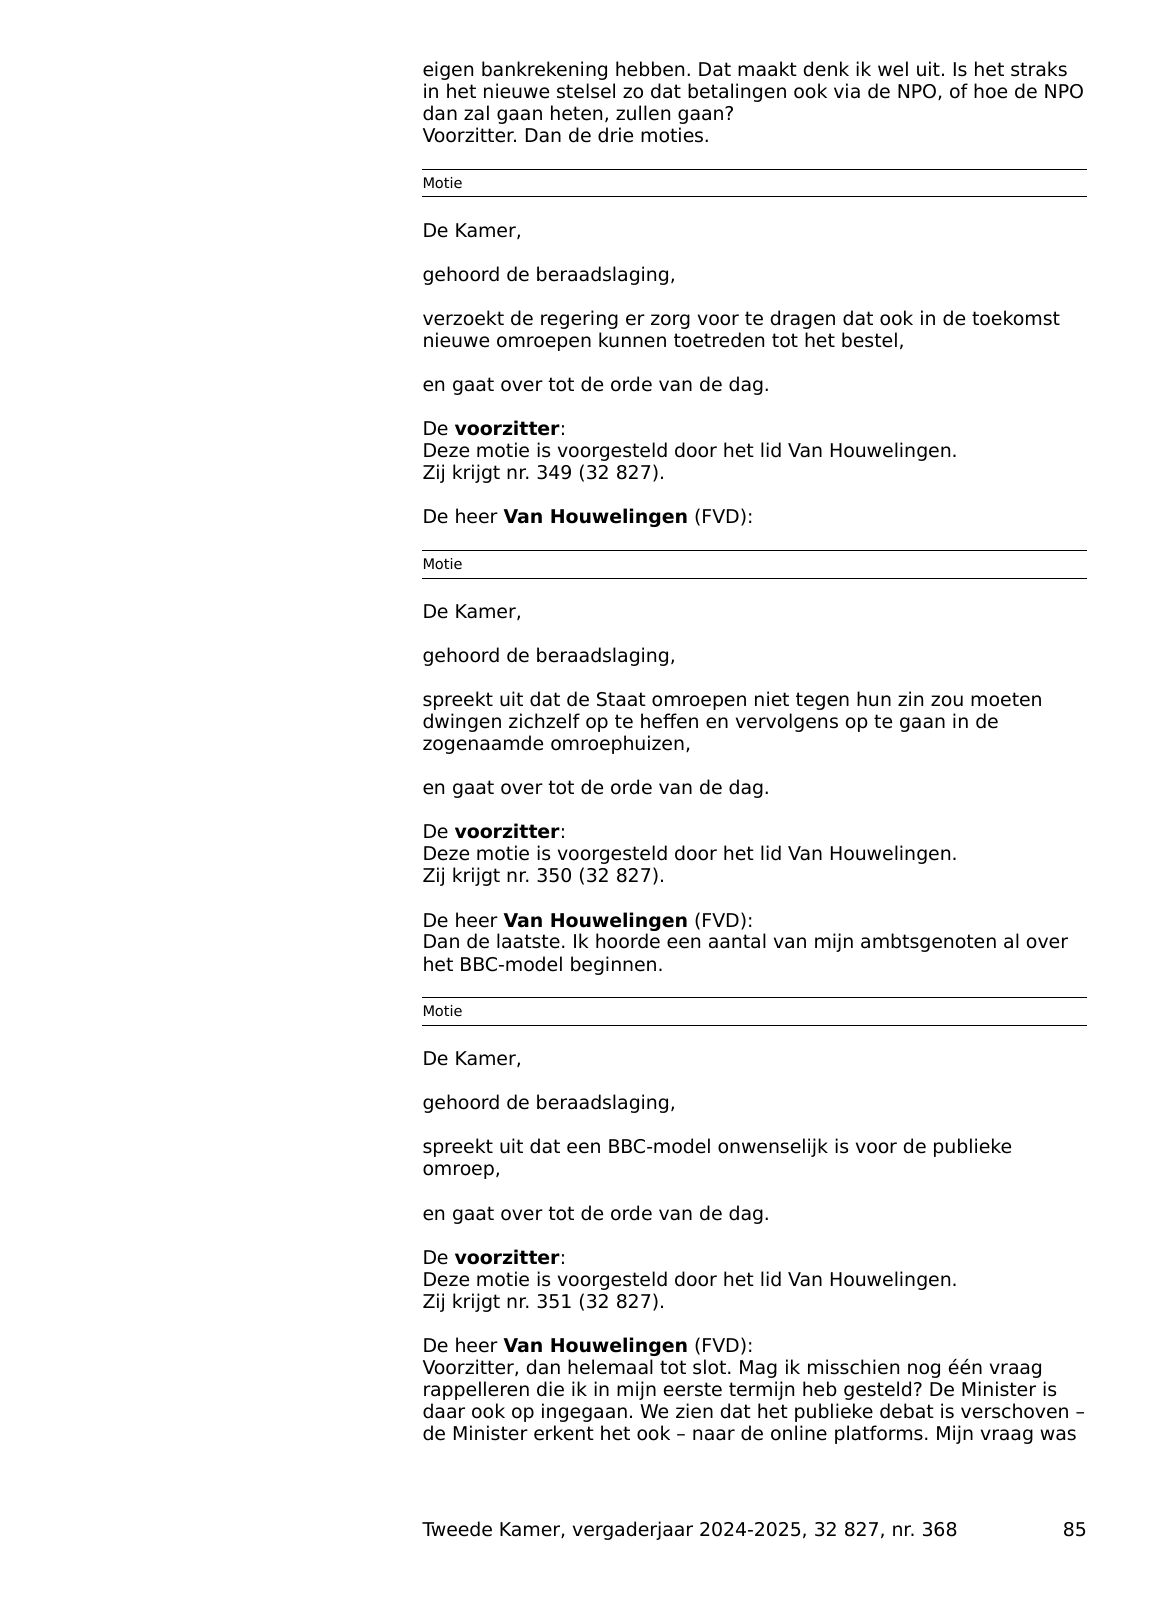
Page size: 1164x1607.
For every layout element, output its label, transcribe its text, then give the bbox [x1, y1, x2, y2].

text spreekt uit dat een BBC-model onwenselijk is voor de publieke omroep, [422, 1136, 1087, 1180]
table_header Motie [422, 998, 1087, 1025]
text De heer Van Houwelingen (FVD): [422, 506, 1087, 528]
text De voorzitter: [422, 821, 1087, 843]
text De Kamer, [422, 219, 1087, 241]
text Dan de laatste. Ik hoorde een aantal van mijn ambtsgenoten al over het BBC-model beginnen. [422, 931, 1087, 975]
text De heer Van Houwelingen (FVD): [422, 909, 1087, 931]
text Zij krijgt nr. 351 (32 827). [422, 1291, 1087, 1312]
text en gaat over tot de orde van de dag. [422, 374, 1087, 396]
text De voorzitter: [422, 418, 1087, 440]
text Zij krijgt nr. 350 (32 827). [422, 865, 1087, 887]
text en gaat over tot de orde van de dag. [422, 1202, 1087, 1224]
text De Kamer, [422, 1048, 1087, 1070]
table_header Motie [422, 551, 1087, 577]
table_header Motie [422, 170, 1087, 196]
text De voorzitter: [422, 1247, 1087, 1268]
text De heer Van Houwelingen (FVD): [422, 1335, 1087, 1357]
text Voorzitter, dan helemaal tot slot. Mag ik misschien nog één vraag rappelleren die ik in mijn eerste termijn heb gesteld? De Minister is daar ook op ingegaan. We zien dat het publieke debat is verschoven – de Minister erkent het ook – naar de online platforms. Mijn vraag was [422, 1357, 1087, 1444]
text Deze motie is voorgesteld door het lid Van Houwelingen. [422, 1268, 1087, 1291]
text Deze motie is voorgesteld door het lid Van Houwelingen. [422, 440, 1087, 462]
text Deze motie is voorgesteld door het lid Van Houwelingen. [422, 843, 1087, 865]
text Zij krijgt nr. 349 (32 827). [422, 462, 1087, 484]
text gehoord de beraadslaging, [422, 1092, 1087, 1114]
text gehoord de beraadslaging, [422, 264, 1087, 286]
text spreekt uit dat de Staat omroepen niet tegen hun zin zou moeten dwingen zichzelf op te heffen en vervolgens op te gaan in de zogenaamde omroephuizen, [422, 689, 1087, 755]
text en gaat over tot de orde van de dag. [422, 777, 1087, 799]
text De Kamer, [422, 601, 1087, 623]
text gehoord de beraadslaging, [422, 645, 1087, 667]
text eigen bankrekening hebben. Dat maakt denk ik wel uit. Is het straks in het nieuwe stelsel zo dat betalingen ook via de NPO, of hoe de NPO dan zal gaan heten, zullen gaan? [422, 59, 1087, 125]
text verzoekt de regering er zorg voor te dragen dat ook in de toekomst nieuwe omroepen kunnen toetreden tot het bestel, [422, 308, 1087, 352]
text Voorzitter. Dan de drie moties. [422, 125, 1087, 147]
